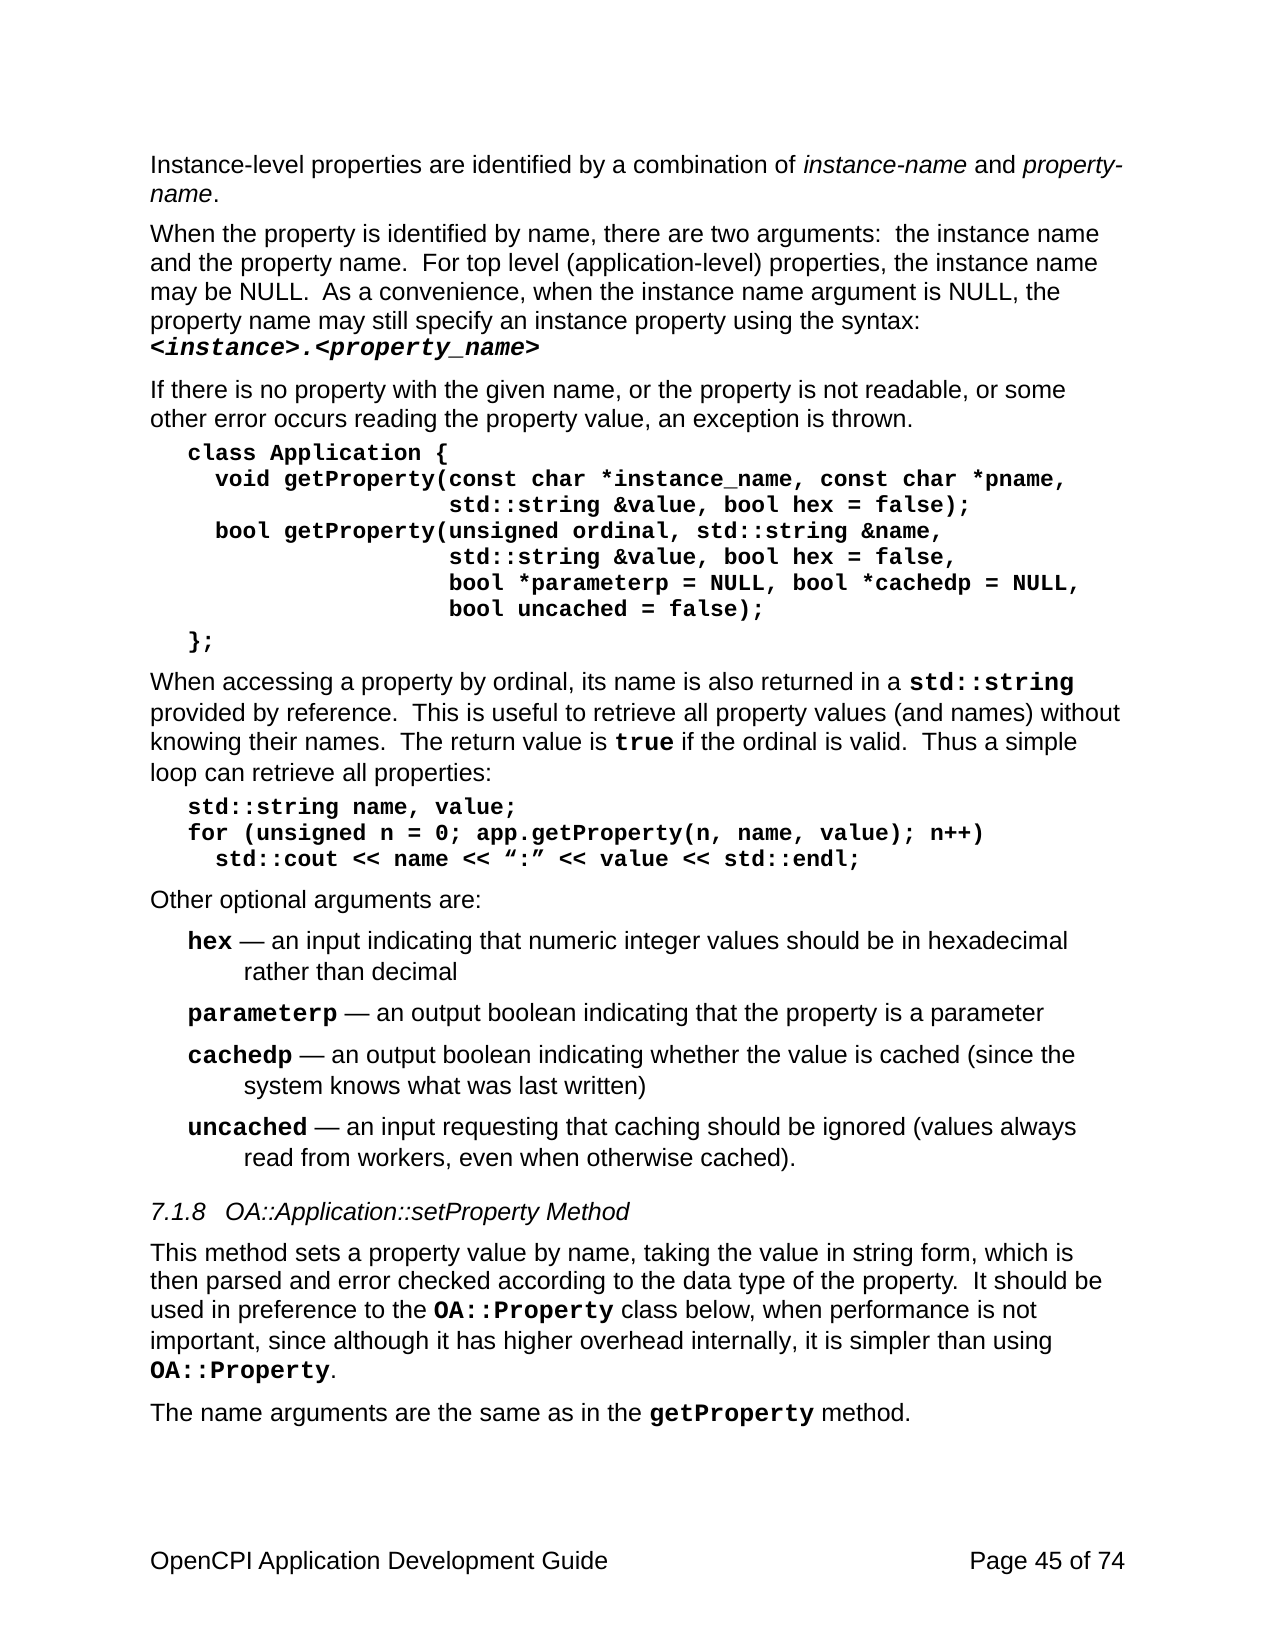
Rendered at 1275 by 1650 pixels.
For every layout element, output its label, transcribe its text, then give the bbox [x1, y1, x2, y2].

text When accessing a property by ordinal, its name is also returned in a std::string provided by reference. This is useful to retrieve all property values (and names) without knowing their names. The return value is true if the ordinal is valid. Thus a simple loop can retrieve all properties: [150, 667, 1125, 786]
text Instance-level properties are identified by a combination of instance-name and property-name. [150, 150, 1125, 207]
text }; [187, 629, 1125, 655]
text uncached — an input requesting that caching should be ignored (values always read from workers, even when otherwise cached). [187, 1112, 1125, 1172]
text If there is no property with the given name, or the property is not readable, or some other error occurs reading the property value, an exception is thrown. [150, 375, 1125, 432]
text This method sets a property value by name, taking the value in string form, which is then parsed and error checked according to the data type of the property. It should be used in preference to the OA::Property class below, when performance is not important, since although it has higher overhead internally, it is simpler than using OA::Property. [150, 1237, 1125, 1386]
text When the property is identified by name, there are two arguments: the instance name and the property name. For top level (application-level) properties, the instance name may be NULL. As a convenience, when the instance name argument is NULL, the property name may still specify an instance property using the syntax: <instance>.<property_name> [150, 219, 1125, 363]
text The name arguments are the same as in the getProperty method. [150, 1398, 1125, 1428]
text Other optional arguments are: [150, 885, 1125, 914]
text std::string name, value; for (unsigned n = 0; app.getProperty(n, name, value); n++) std::cout << name << “:” << value << std::endl; [187, 795, 1125, 873]
subtitle OA::Application::setProperty Method [150, 1197, 1125, 1226]
text class Application { void getProperty(const char *instance_name, const char *pname, std::string &value, bool hex = false); bool getProperty(unsigned ordinal, std::string &name, std::string &value, bool hex = false, bool *parameterp = NULL, bool *cachedp = NULL, bool uncached = false); [187, 441, 1125, 623]
text hex — an input indicating that numeric integer values should be in hexadecimal rather than decimal [187, 926, 1125, 986]
text parameterp — an output boolean indicating that the property is a parameter [187, 997, 1125, 1028]
text cachedp — an output boolean indicating whether the value is cached (since the system knows what was last written) [187, 1040, 1125, 1100]
